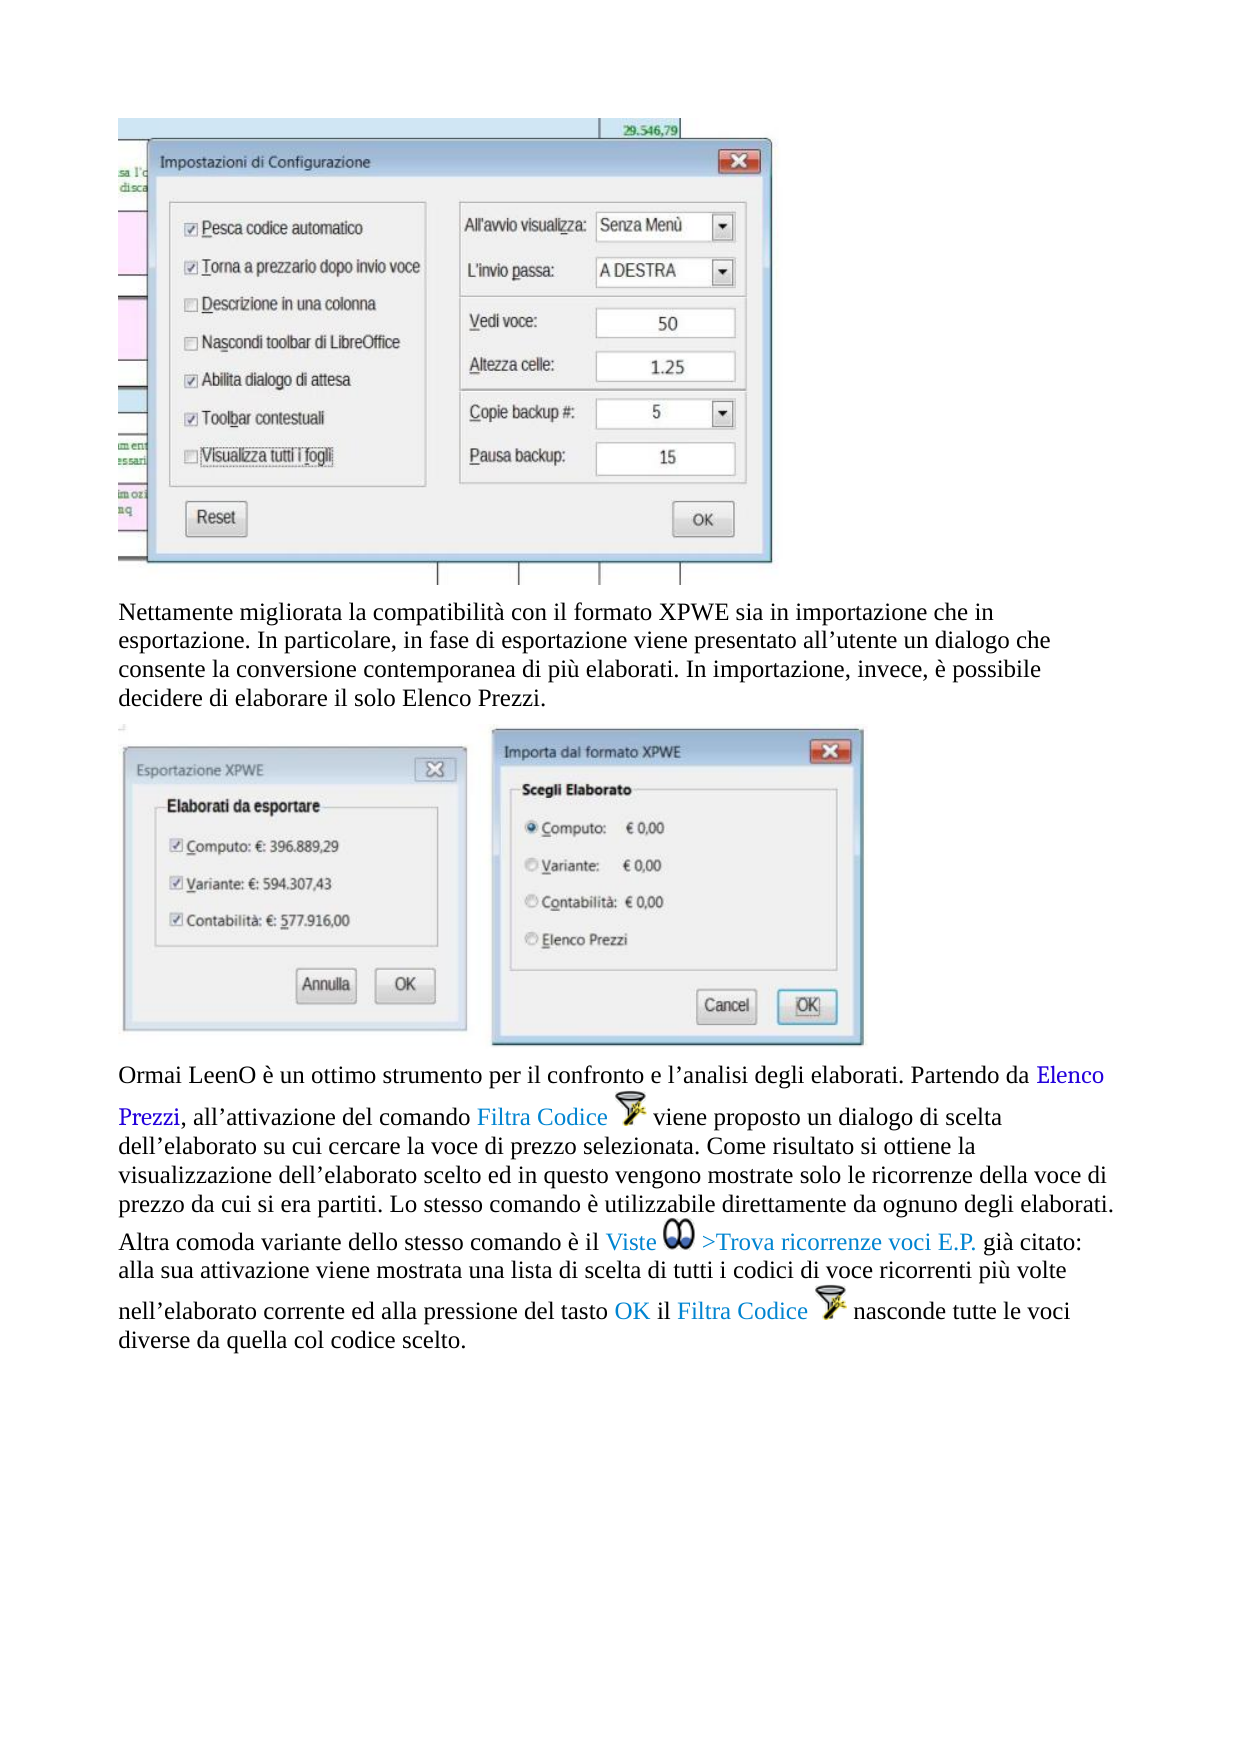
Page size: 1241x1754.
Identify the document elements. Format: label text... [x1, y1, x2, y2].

picture [814, 1284, 847, 1320]
text Ormai LeenO è un ottimo strumento per il confronto e l’analisi degli elaborati. Partendo da Elenco Prezzi, all’attivazione del comando Filtra Codice viene proposto un dialogo di scelta dell’elaborato su cui cercare la voce di prezzo selezionata. Come risultato si ottiene la visualizzazione dell’elaborato scelto ed in questo vengono mostrate solo le ricorrenze della voce di prezzo da cui si era partiti. Lo stesso comando è utilizzabile direttamente da ognuno degli elaborati. Altra comoda variante dello stesso comando è il Viste >Trova ricorrenze voci E.P. già citato: alla sua attivazione viene mostrata una lista di scelta di tutti i codici di voce ricorrenti più volte nell’elaborato corrente ed alla pressione del tasto OK il Filtra Codice nasconde tutte le voci diverse da quella col codice scelto. [118, 1061, 1122, 1353]
text Nettamente migliorata la compatibilità con il formato XPWE sia in importazione che in esportazione. In particolare, in fase di esportazione viene presentato all’utente un dialogo che consente la conversione contemporanea di più elaborati. In importazione, invece, è possibile decidere di elaborare il solo Elenco Prezzi. [118, 597, 1122, 712]
picture [662, 1217, 696, 1251]
picture [118, 724, 869, 1049]
picture [118, 118, 806, 585]
picture [614, 1090, 647, 1126]
